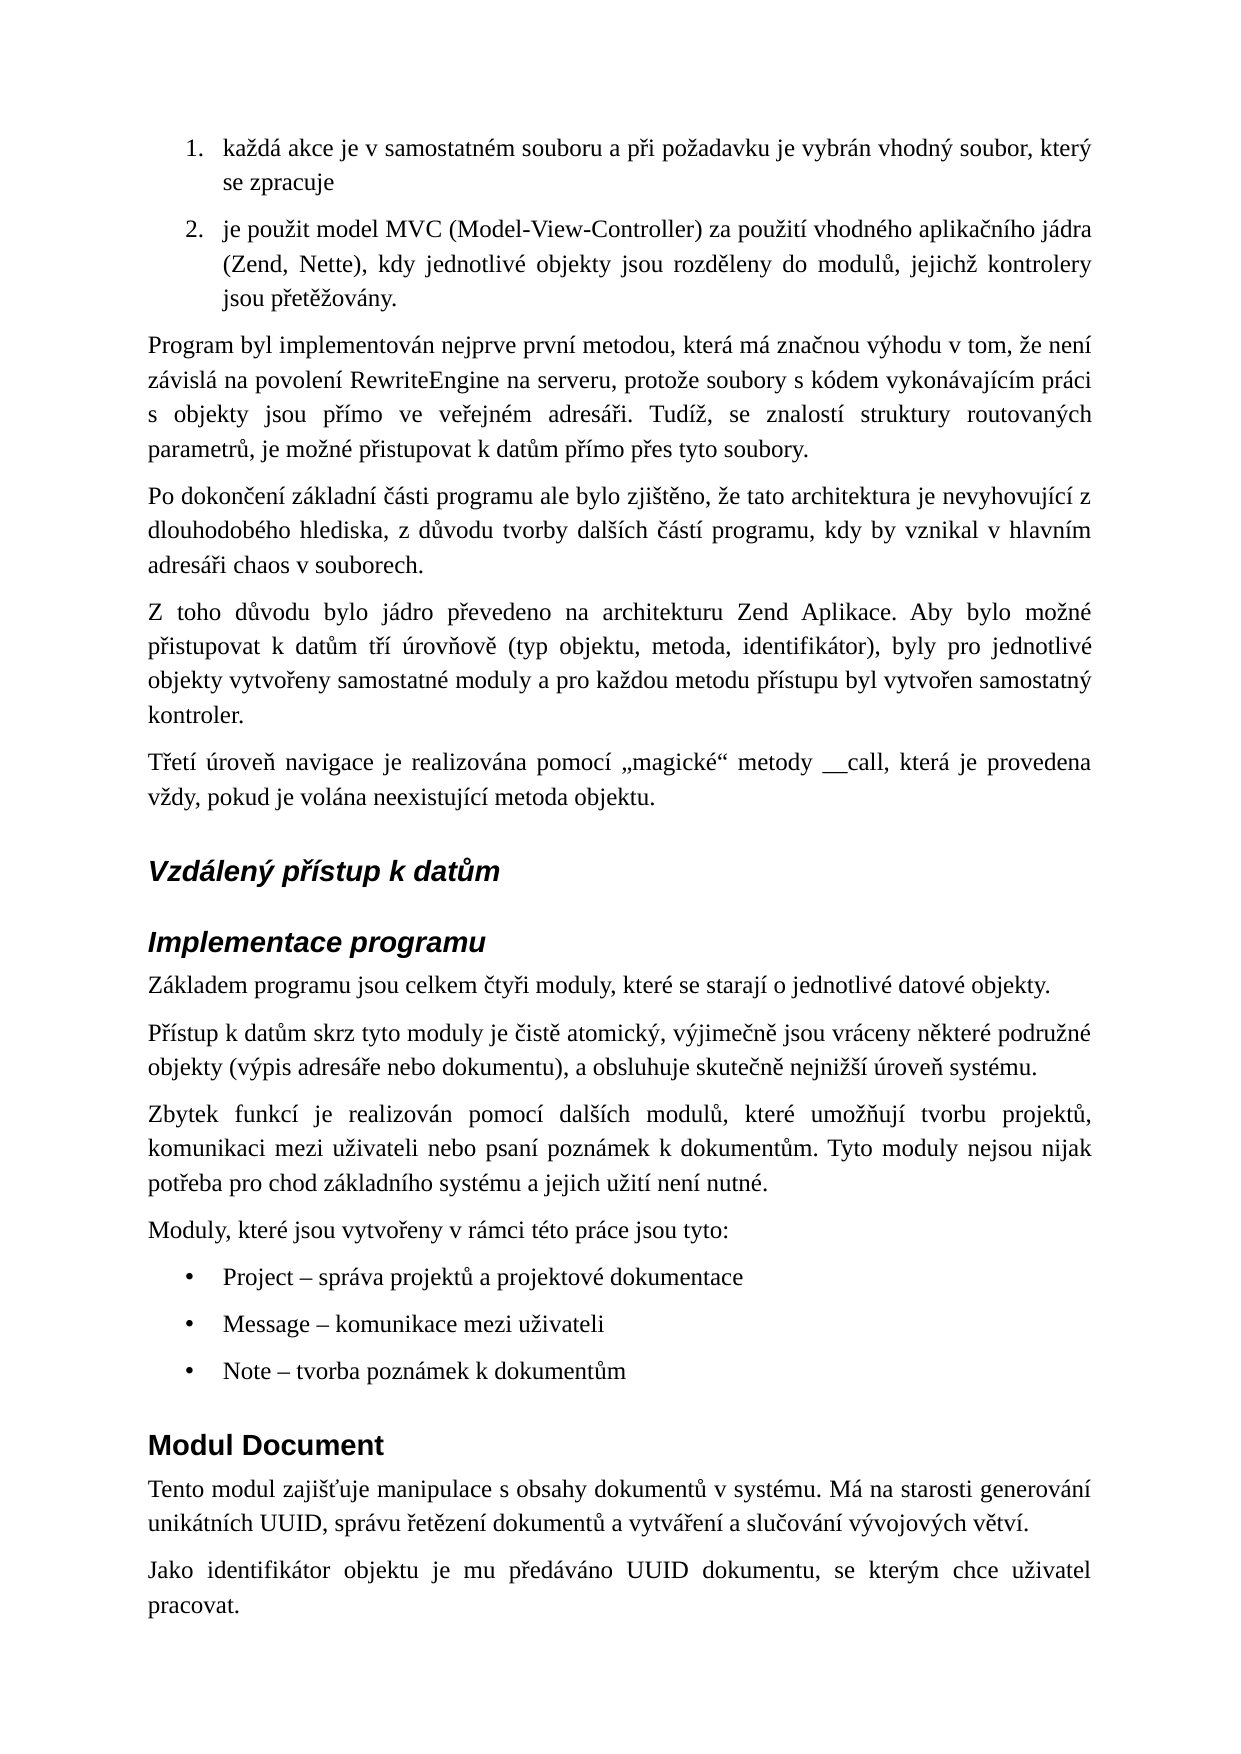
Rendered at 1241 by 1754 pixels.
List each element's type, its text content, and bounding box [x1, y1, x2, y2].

text Po dokončení základní části programu ale bylo zjištěno, že tato architektura je nevyhovující z dlouhodobého hlediska, z důvodu tvorby dalších částí programu, kdy by vznikal v hlavním adresáři chaos v souborech. [148, 481, 1093, 578]
subtitle Vzdálený přístup k datům [148, 853, 1093, 887]
text Zbytek funkcí je realizován pomocí dalších modulů, které umožňují tvorbu projektů, komunikaci mezi uživateli nebo psaní poznámek k dokumentům. Tyto moduly nejsou nijak potřeba pro chod základního systému a jejich užití není nutné. [148, 1099, 1093, 1197]
text Třetí úroveň navigace je realizována pomocí „magické“ metody __call, která je provedena vždy, pokud je volána neexistující metoda objektu. [148, 747, 1093, 810]
text Základem programu jsou celkem čtyři moduly, které se starají o jednotlivé datové objekty. [148, 971, 1093, 999]
text Program byl implementován nejprve první metodou, která má značnou výhodu v tom, že není závislá na povolení RewriteEngine na serveru, protože soubory s kódem vykonávajícím práci s objekty jsou přímo ve veřejném adresáři. Tudíž, se znalostí struktury routovaných parametrů, je možné přistupovat k datům přímo přes tyto soubory. [148, 330, 1093, 462]
text Tento modul zajišťuje manipulace s obsahy dokumentů v systému. Má na starosti generování unikátních UUID, správu řetězení dokumentů a vytváření a slučování vývojových větví. [148, 1474, 1093, 1537]
list Note – tvorba poznámek k dokumentům [185, 1356, 1093, 1385]
text Jako identifikátor objektu je mu předáváno UUID dokumentu, se kterým chce uživatel pracovat. [148, 1555, 1093, 1619]
subtitle Modul Document [148, 1428, 1093, 1461]
subtitle Implementace programu [148, 924, 1093, 958]
list Message – komunikace mezi uživateli [185, 1309, 1093, 1338]
text Přístup k datům skrz tyto moduly je čistě atomický, výjimečně jsou vráceny některé podružné objekty (výpis adresáře nebo dokumentu), a obsluhuje skutečně nejnižší úroveň systému. [148, 1018, 1093, 1081]
text Z toho důvodu bylo jádro převedeno na architekturu Zend Aplikace. Aby bylo možné přistupovat k datům tří úrovňově (typ objektu, metoda, identifikátor), byly pro jednotlivé objekty vytvořeny samostatné moduly a pro každou metodu přístupu byl vytvořen samostatný kontroler. [148, 597, 1093, 729]
list Project – správa projektů a projektové dokumentace [185, 1262, 1093, 1291]
text Moduly, které jsou vytvořeny v rámci této práce jsou tyto: [148, 1215, 1093, 1244]
list každá akce je v samostatném souboru a při požadavku je vybrán vhodný soubor, který se zpracuje [185, 133, 1093, 196]
list je použit model MVC (Model-View-Controller) za použití vhodného aplikačního jádra (Zend, Nette), kdy jednotlivé objekty jsou rozděleny do modulů, jejichž kontrolery jsou přetěžovány. [185, 214, 1093, 312]
